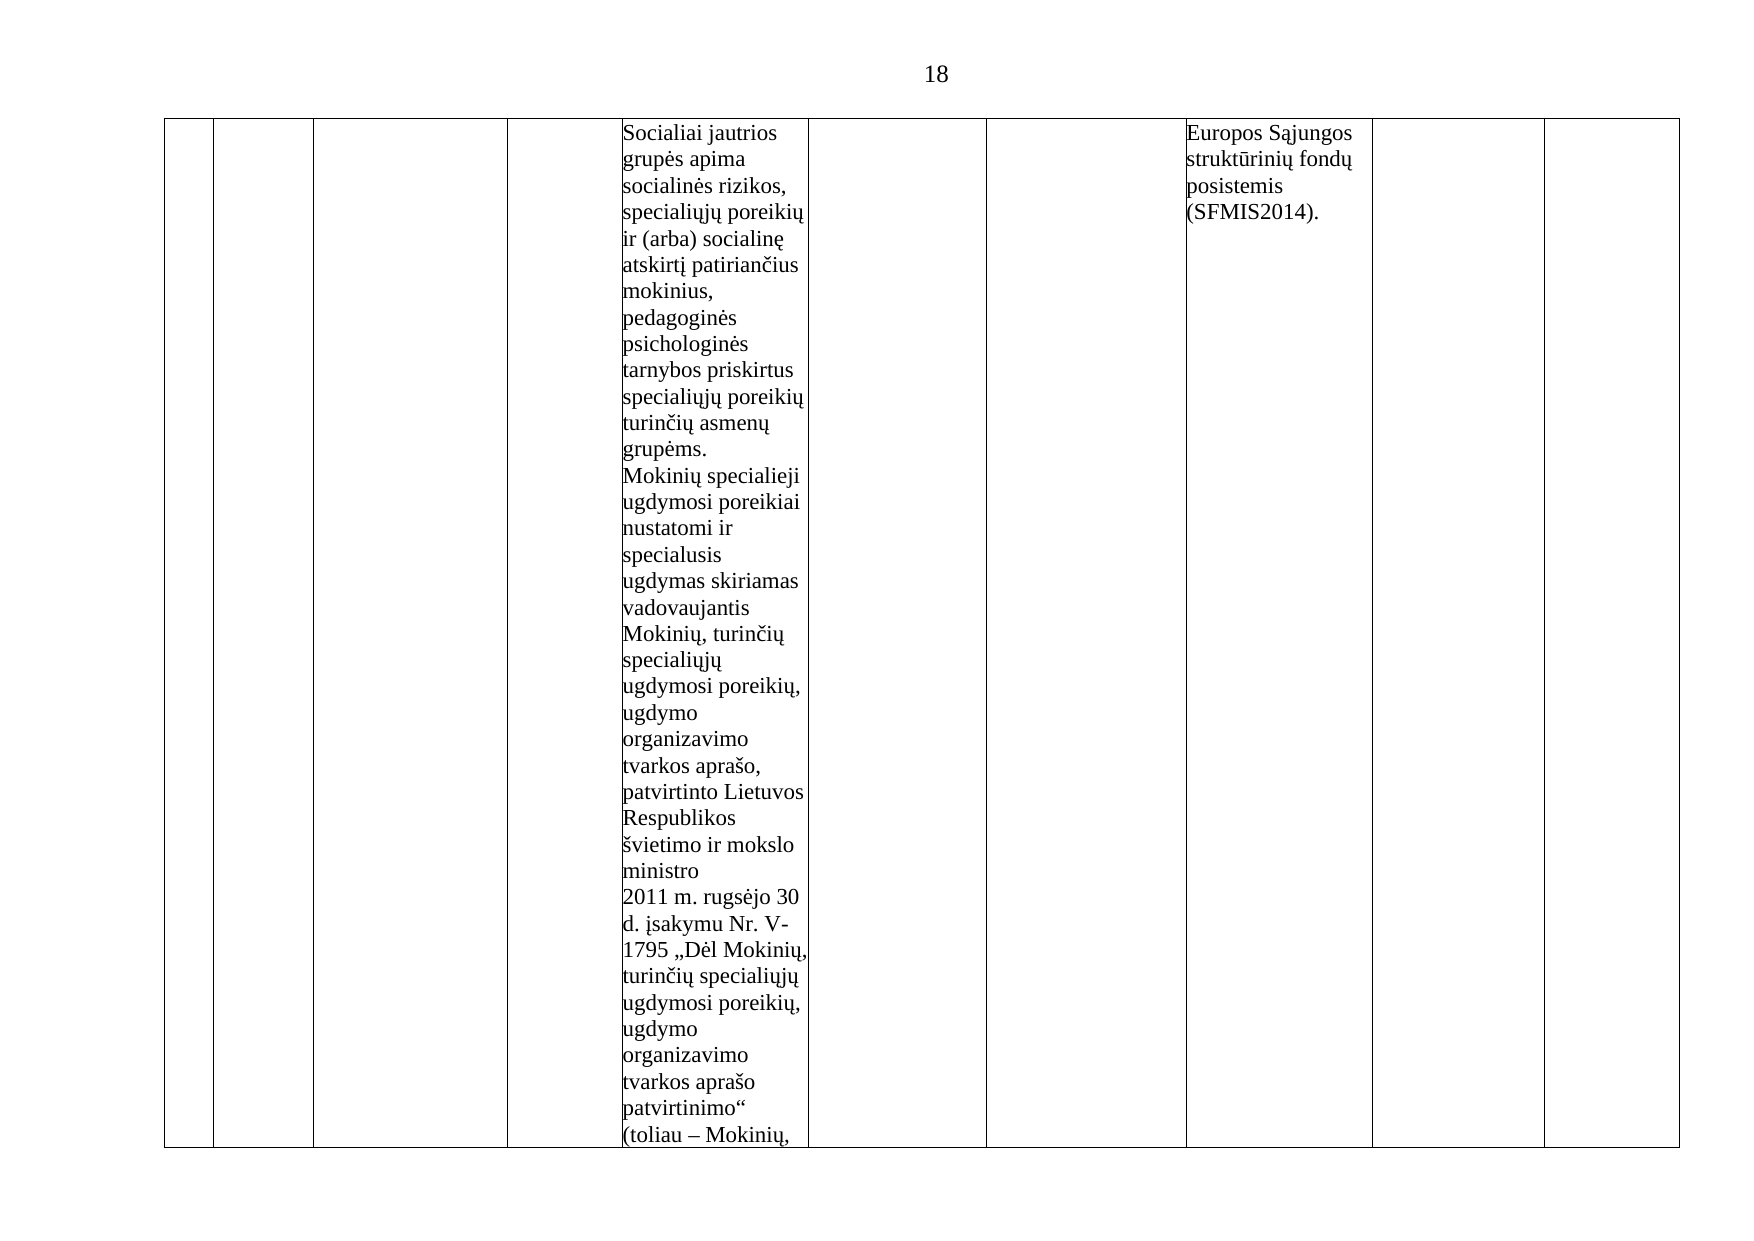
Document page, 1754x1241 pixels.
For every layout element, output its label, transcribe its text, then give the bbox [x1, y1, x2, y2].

table_cell Europos Sąjungos struktūrinių fondų posistemis (SFMIS2014). [1187, 119, 1372, 1147]
table_cell Socialiai jautrios grupės apima socialinės rizikos, specialiųjų poreikių ir (arba) socialinę atskirtį patiriančius mokinius, pedagoginės psichologinės tarnybos priskirtus specialiųjų poreikių turinčių asmenų grupėms. Mokinių specialieji ugdymosi poreikiai nustatomi ir specialusis ugdymas skiriamas vadovaujantis Mokinių, turinčių specialiųjų ugdymosi poreikių, ugdymo organizavimo tvarkos aprašo, patvirtinto Lietuvos Respublikos švietimo ir mokslo ministro 2011 m. rugsėjo 30 d. įsakymu Nr. V-1795 „Dėl Mokinių, turinčių specialiųjų ugdymosi poreikių, ugdymo organizavimo tvarkos aprašo patvirtinimo“ (toliau – Mokinių, [623, 119, 808, 1147]
table_cell [1545, 119, 1679, 1147]
table_cell [314, 119, 507, 1147]
table_cell [809, 119, 986, 1147]
table_cell [987, 119, 1186, 1147]
table_cell [165, 119, 213, 1147]
table_cell [508, 119, 622, 1147]
table_cell [1373, 119, 1544, 1147]
table_cell [214, 119, 313, 1147]
